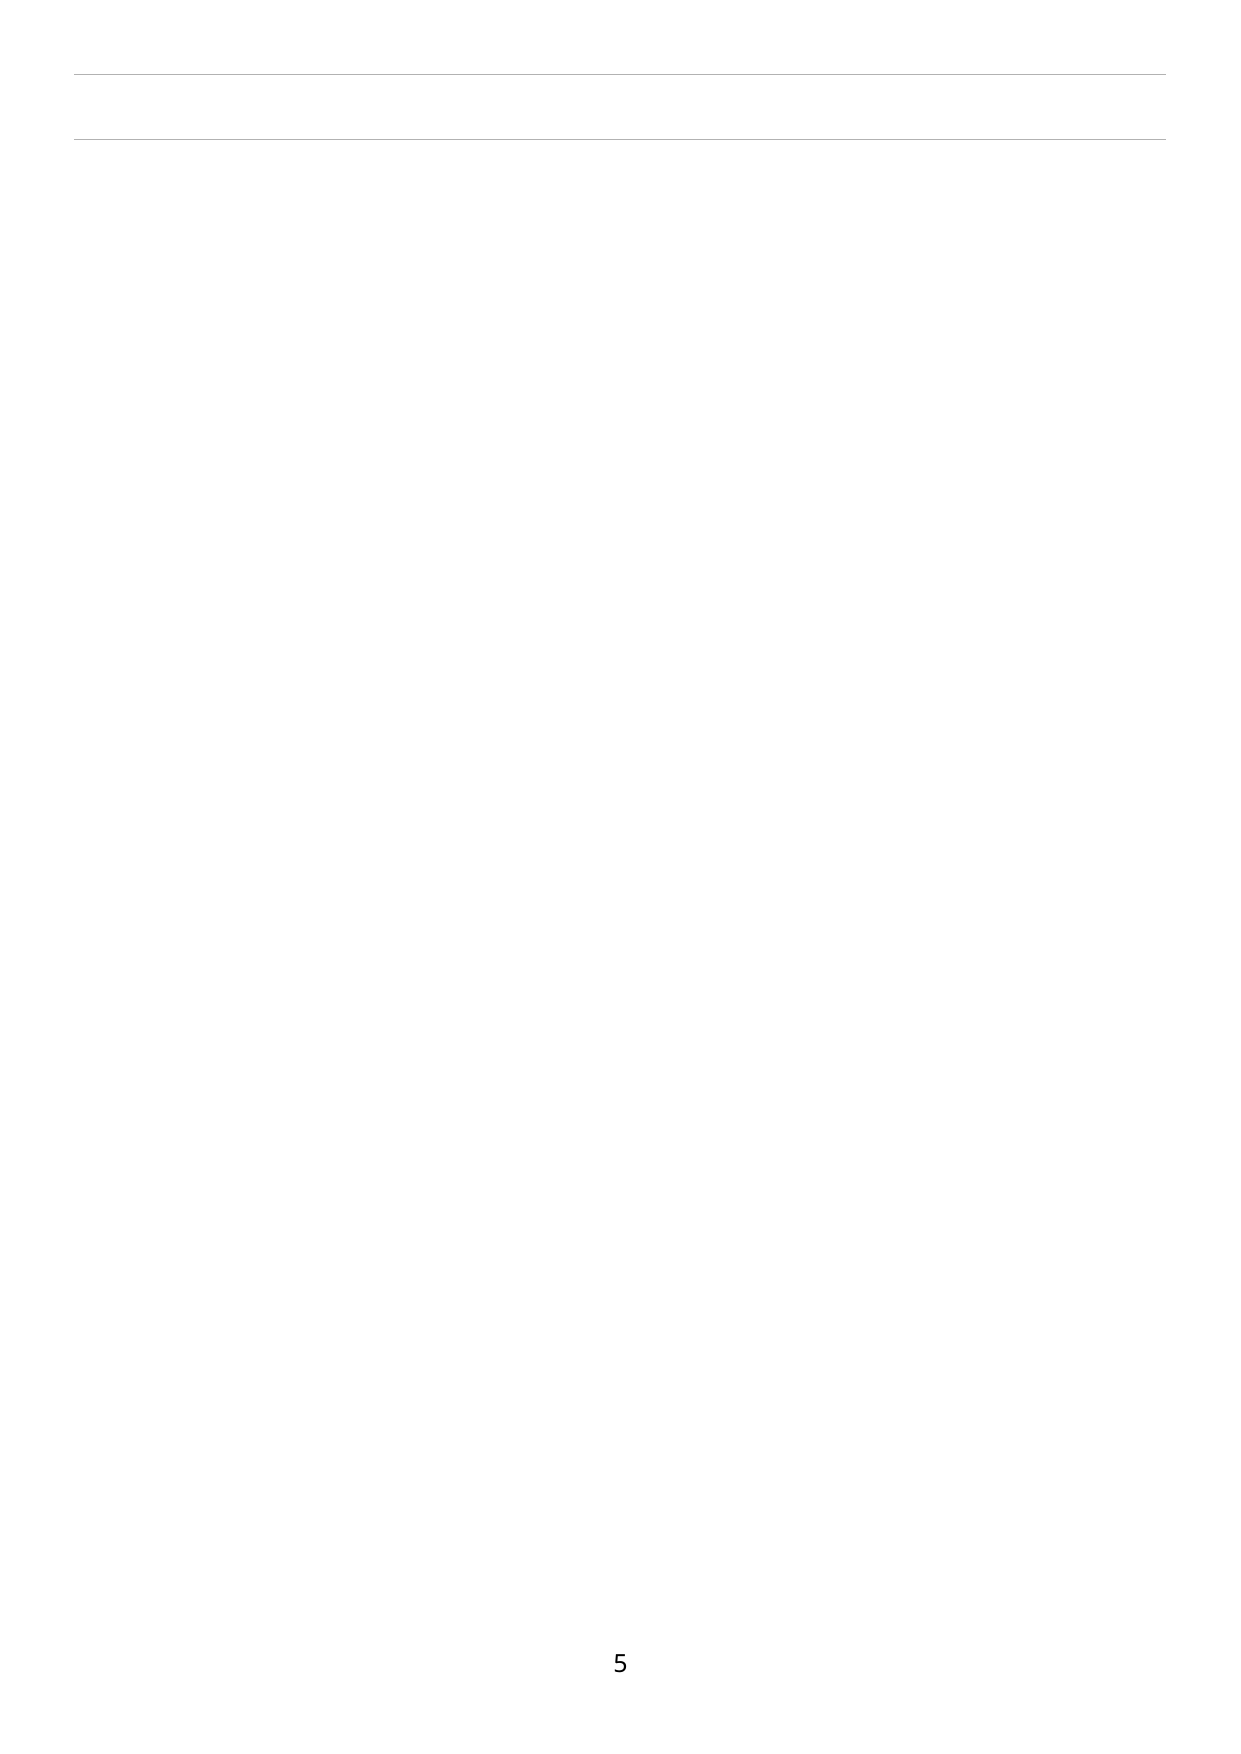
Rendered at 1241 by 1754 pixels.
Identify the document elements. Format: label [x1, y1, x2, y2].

table_cell [74, 75, 1166, 138]
